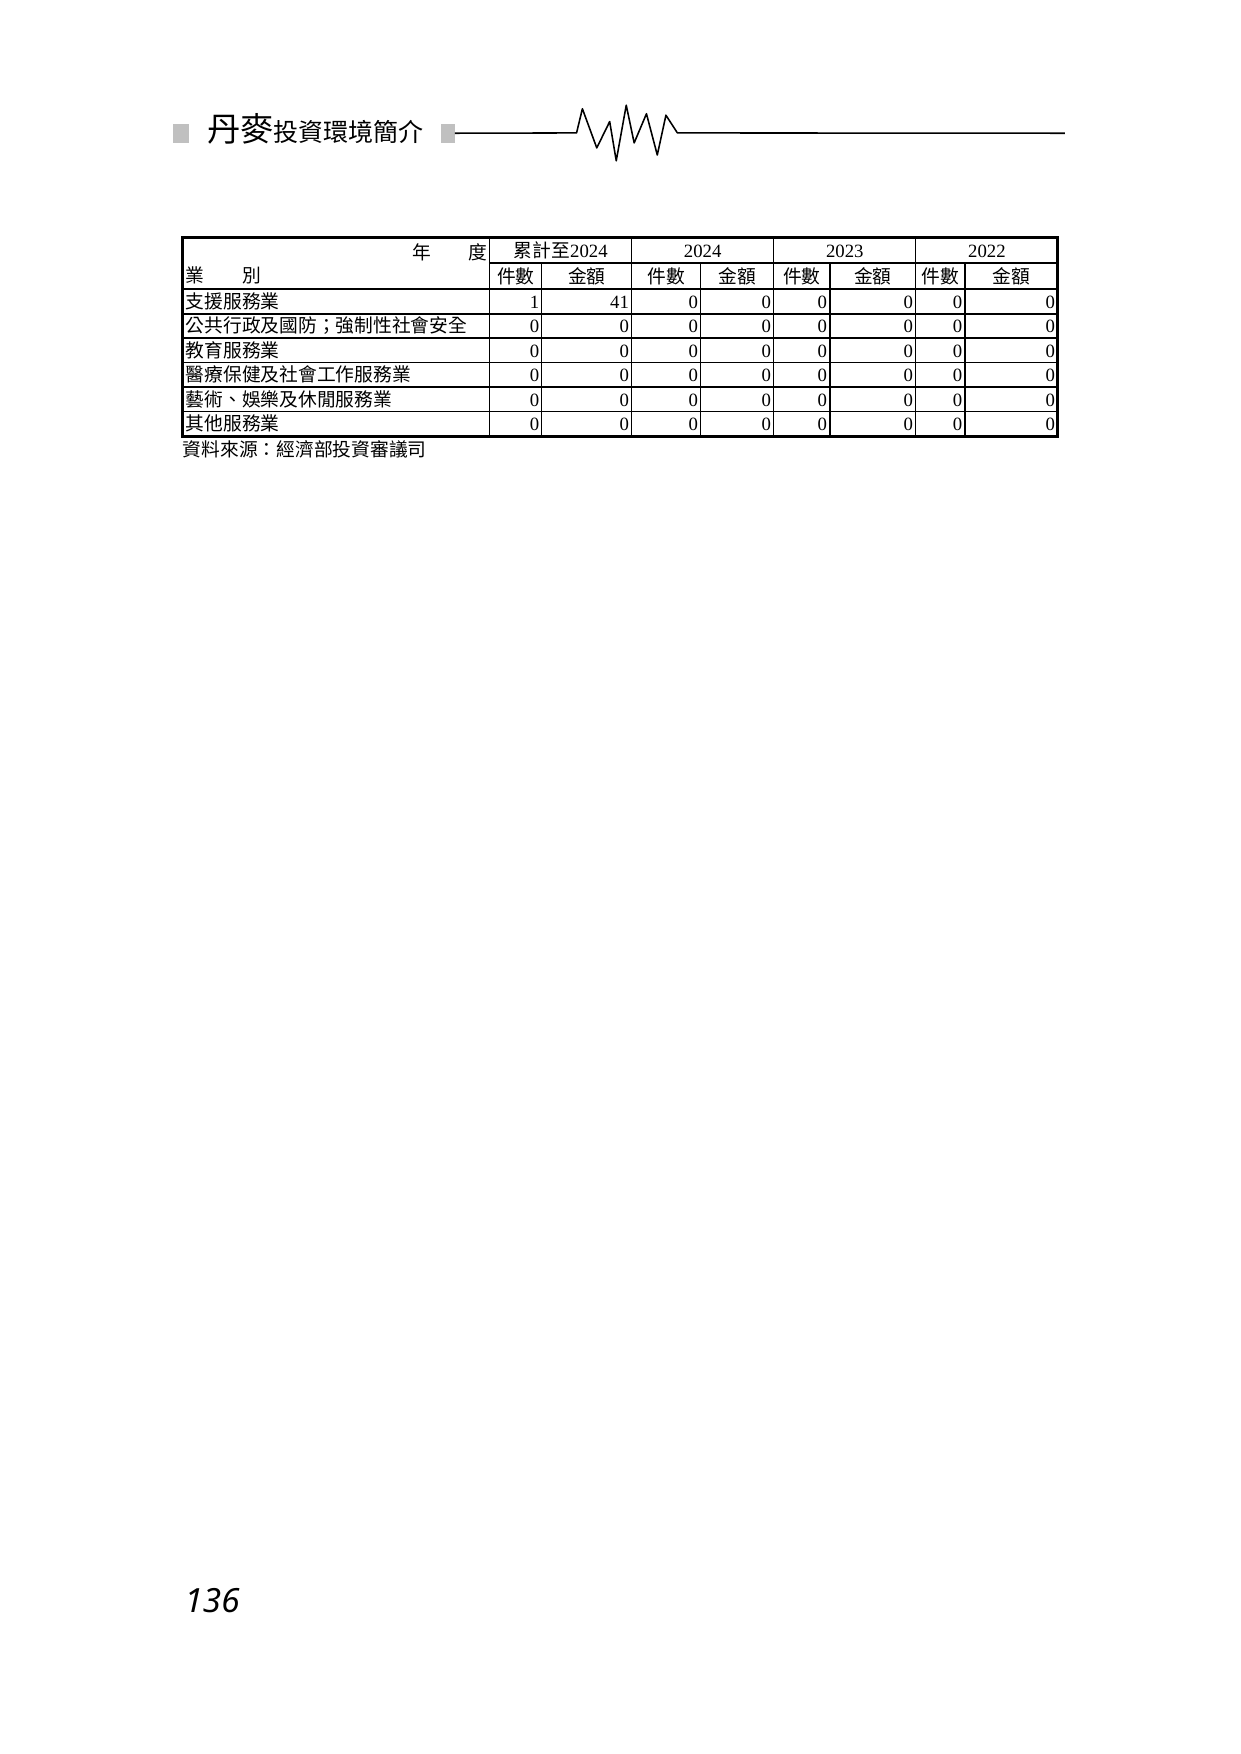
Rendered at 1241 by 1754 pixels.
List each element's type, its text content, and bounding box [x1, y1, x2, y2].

table_header 年 度 業 別 [184, 239, 489, 288]
table_cell 0 [701, 412, 773, 435]
table_cell 0 [542, 388, 631, 411]
table_cell 件數 [916, 264, 964, 288]
table_cell 0 [542, 339, 631, 362]
table_cell 0 [831, 339, 915, 362]
table_cell 公共行政及國防；強制性社會安全 [184, 315, 489, 337]
table_cell 0 [490, 388, 541, 411]
table_cell 0 [632, 339, 700, 362]
table_cell 教育服務業 [184, 339, 489, 362]
table_cell 件數 [490, 264, 541, 288]
table_cell 0 [966, 412, 1056, 435]
text 資料來源：經濟部投資審議司 [183, 438, 1058, 461]
table_header 2024 [632, 239, 773, 262]
table_cell 0 [916, 363, 964, 386]
table_cell 0 [831, 363, 915, 386]
table_cell 0 [966, 363, 1056, 386]
table_header 2023 [774, 239, 915, 262]
table_cell 0 [701, 339, 773, 362]
table_cell 0 [542, 412, 631, 435]
table_cell 41 [542, 290, 631, 313]
table_cell 0 [831, 388, 915, 411]
table_cell 件數 [774, 264, 829, 288]
table_cell 金額 [966, 264, 1056, 288]
table_cell 0 [916, 412, 964, 435]
table_cell 0 [632, 363, 700, 386]
table_cell 0 [701, 363, 773, 386]
table_cell 金額 [701, 264, 773, 288]
table_cell 0 [632, 315, 700, 337]
table_cell 0 [632, 388, 700, 411]
table_cell 0 [774, 412, 829, 435]
table_cell 0 [542, 363, 631, 386]
table_cell 金額 [542, 264, 631, 288]
table_header 累計至2024 [490, 239, 631, 262]
table_cell 0 [831, 412, 915, 435]
table_cell 0 [831, 315, 915, 337]
table_cell 0 [774, 388, 829, 411]
table_cell 0 [966, 290, 1056, 313]
table_cell 0 [831, 290, 915, 313]
table_cell 藝術、娛樂及休閒服務業 [184, 388, 489, 411]
table_cell 其他服務業 [184, 412, 489, 435]
table_cell 0 [701, 315, 773, 337]
table_cell 0 [632, 290, 700, 313]
table_cell 0 [774, 339, 829, 362]
table_cell 1 [490, 290, 541, 313]
table_cell 0 [774, 363, 829, 386]
table_cell 0 [490, 363, 541, 386]
table_cell 0 [966, 339, 1056, 362]
table_cell 0 [701, 290, 773, 313]
table_cell 醫療保健及社會工作服務業 [184, 363, 489, 386]
table_cell 支援服務業 [184, 290, 489, 313]
table_cell 0 [774, 290, 829, 313]
table_cell 0 [916, 290, 964, 313]
table_cell 0 [774, 315, 829, 337]
table_cell 0 [632, 412, 700, 435]
table_cell 0 [916, 388, 964, 411]
table_cell 0 [542, 315, 631, 337]
table_cell 0 [490, 315, 541, 337]
table_cell 0 [966, 388, 1056, 411]
table_cell 0 [966, 315, 1056, 337]
table_cell 0 [701, 388, 773, 411]
table_cell 0 [490, 339, 541, 362]
table_cell 金額 [831, 264, 915, 288]
table_cell 0 [490, 412, 541, 435]
table_cell 件數 [632, 264, 700, 288]
table_cell 0 [916, 315, 964, 337]
table_cell 0 [916, 339, 964, 362]
table_header 2022 [916, 239, 1056, 262]
